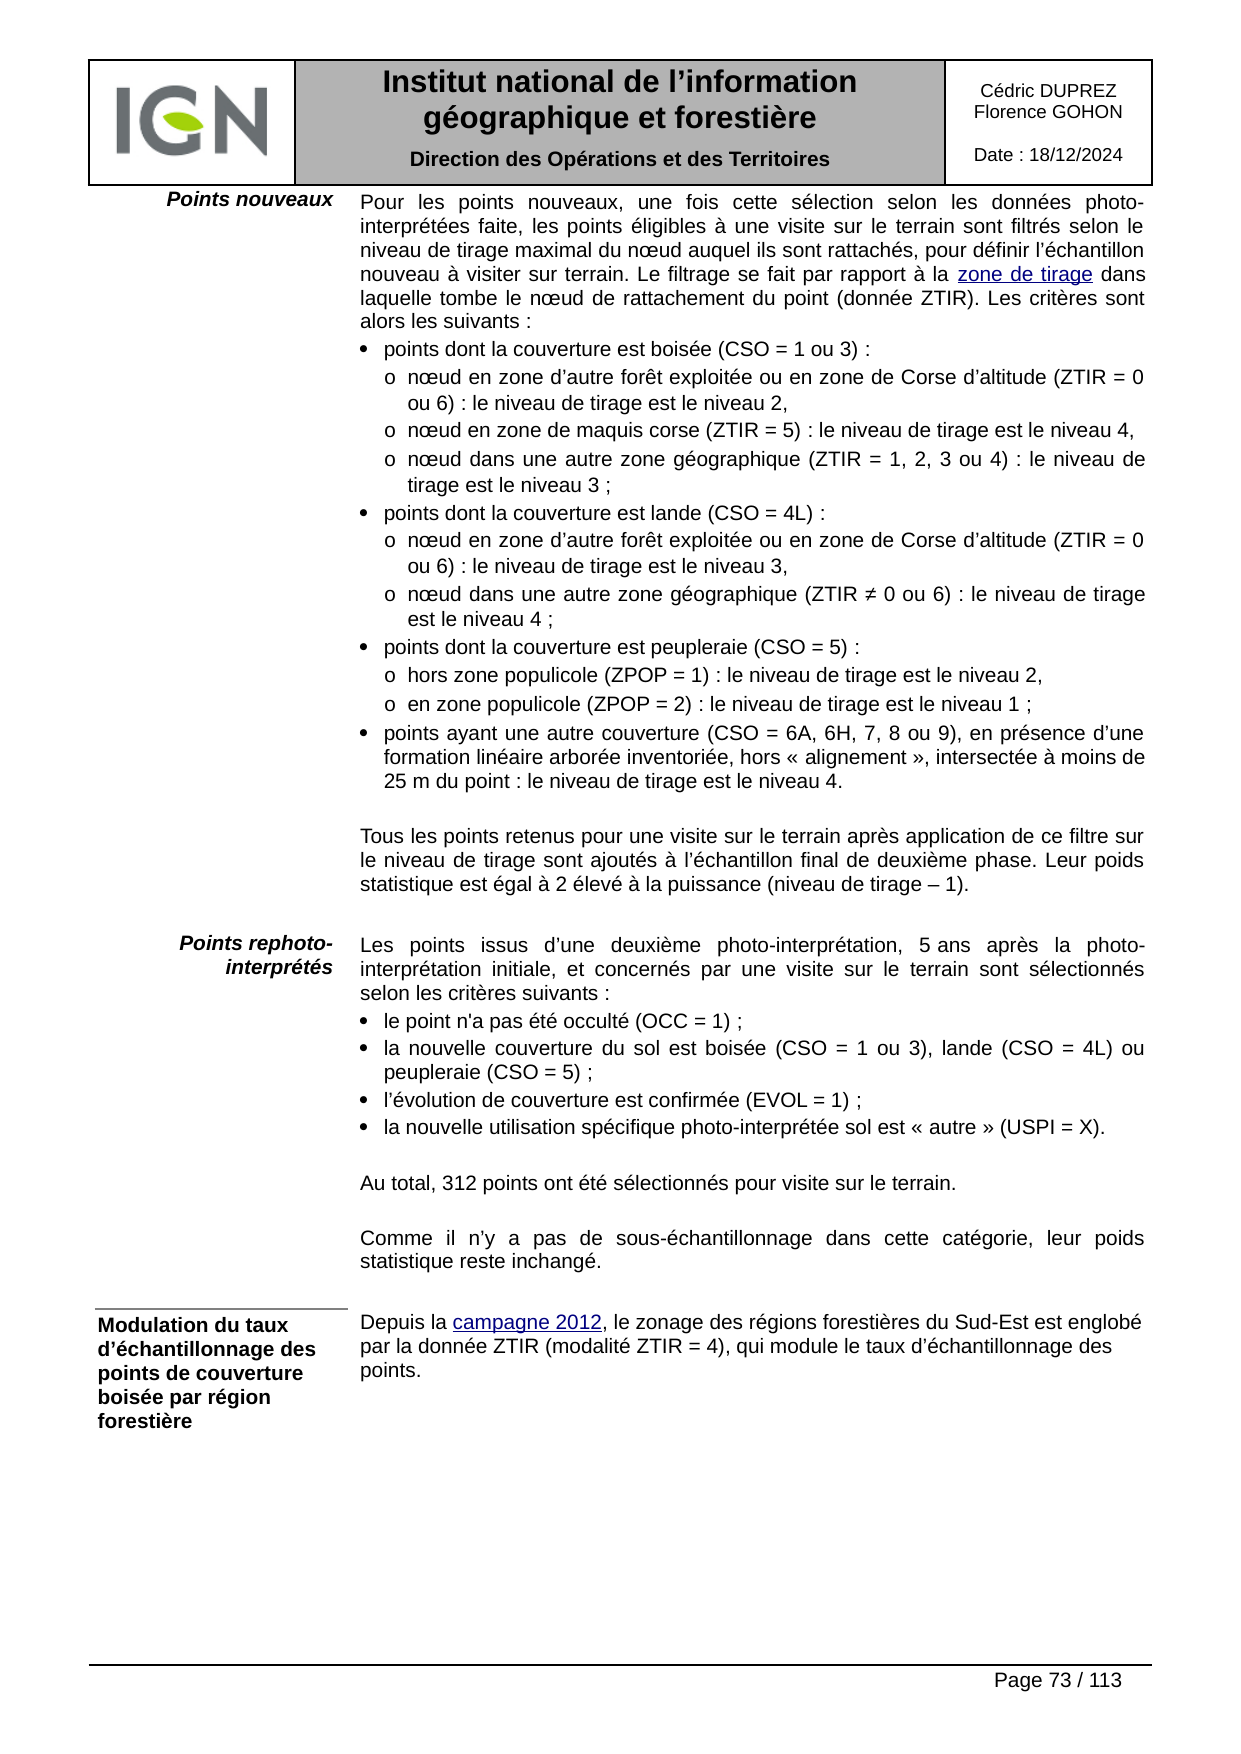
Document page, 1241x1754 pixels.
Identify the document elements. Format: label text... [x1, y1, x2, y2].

table_cell Les points issus d’une deuxième photo-interprétation, 5 ans après la photo-interprétation initiale, et concernés par une visite sur le terrain sont sélectionnés selon les critères suivants : le point n'a pas été occulté (OCC = 1) ; la nouvelle couverture du sol est boisée (CSO = 1 ou 3), lande (CSO = 4L) ou peupleraie (CSO = 5) ; l’évolution de couverture est confirmée (EVOL = 1) ; la nouvelle utilisation spécifique photo-interprétée sol est « autre » (USPI = X). Au total, 312 points ont été sélectionnés pour visite sur le terrain. Comme il n’y a pas de sous-échantillonnage dans cette catégorie, leur poids statistique reste inchangé. [354, 930, 1152, 1307]
table_cell Points rephoto-interprétés [89, 930, 354, 1307]
table_cell Points nouveaux [89, 186, 354, 929]
picture [91, 62, 293, 180]
table_cell Pour les points nouveaux, une fois cette sélection selon les données photo-interprétées faite, les points éligibles à une visite sur le terrain sont filtrés selon le niveau de tirage maximal du nœud auquel ils sont rattachés, pour définir l’échantillon nouveau à visiter sur terrain. Le filtrage se fait par rapport à la zone de tirage dans laquelle tombe le nœud de rattachement du point (donnée ZTIR). Les critères sont alors les suivants : points dont la couverture est boisée (CSO = 1 ou 3) : nœud en zone d’autre forêt exploitée ou en zone de Corse d’altitude (ZTIR = 0 ou 6) : le niveau de tirage est le niveau 2, nœud en zone de maquis corse (ZTIR = 5) : le niveau de tirage est le niveau 4, nœud dans une autre zone géographique (ZTIR = 1, 2, 3 ou 4) : le niveau de tirage est le niveau 3 ; points dont la couverture est lande (CSO = 4L) : nœud en zone d’autre forêt exploitée ou en zone de Corse d’altitude (ZTIR = 0 ou 6) : le niveau de tirage est le niveau 3, nœud dans une autre zone géographique (ZTIR ≠ 0 ou 6) : le niveau de tirage est le niveau 4 ; points dont la couverture est peupleraie (CSO = 5) : hors zone populicole (ZPOP = 1) : le niveau de tirage est le niveau 2, en zone populicole (ZPOP = 2) : le niveau de tirage est le niveau 1 ; points ayant une autre couverture (CSO = 6A, 6H, 7, 8 ou 9), en présence d’une formation linéaire arborée inventoriée, hors « alignement », intersectée à moins de 25 m du point : le niveau de tirage est le niveau 4. Tous les points retenus pour une visite sur le terrain après application de ce filtre sur le niveau de tirage sont ajoutés à l’échantillon final de deuxième phase. Leur poids statistique est égal à 2 élevé à la puissance (niveau de tirage – 1). [354, 186, 1152, 929]
table_cell Depuis la campagne 2012, le zonage des régions forestières du Sud-Est est englobé par la donnée ZTIR (modalité ZTIR = 4), qui module le taux d’échantillonnage des points. [354, 1307, 1152, 1441]
table_cell Modulation du taux d’échantillonnage des points de couverture boisée par région forestière [89, 1307, 354, 1441]
